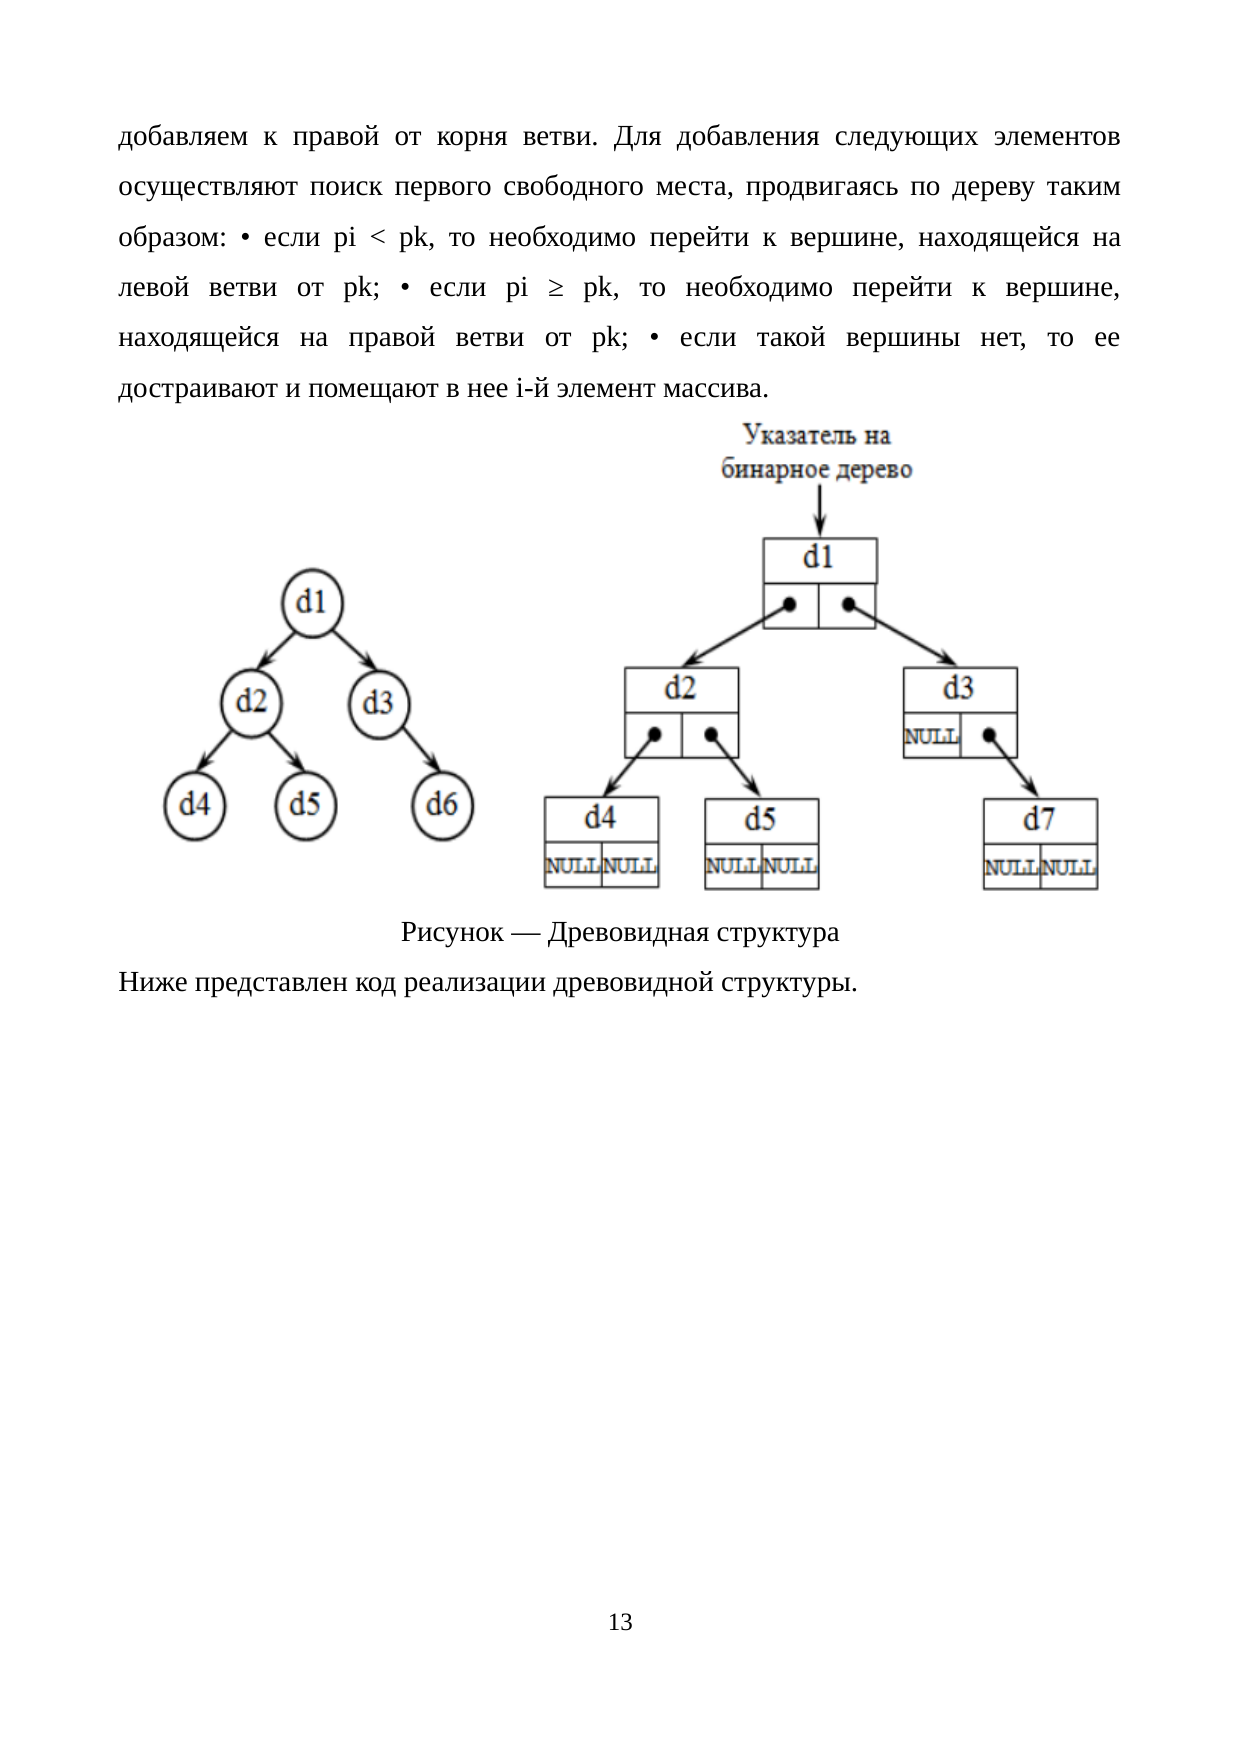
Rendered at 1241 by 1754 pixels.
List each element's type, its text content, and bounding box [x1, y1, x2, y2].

text Рисунок — Древовидная структура [118, 897, 1122, 947]
picture [118, 420, 1123, 897]
text Ниже представлен код реализации древовидной структуры. [118, 964, 1122, 998]
text добавляем к правой от корня ветви. Для добавления следующих элементов осуществляют поиск первого свободного места, продвигаясь по дереву таким образом: • если pi < pk, то необходимо перейти к вершине, находящейся на левой ветви от pk; • если pi ≥ pk, то необходимо перейти к вершине, находящейся на правой ветви от pk; • если такой вершины нет, то ее достраивают и помещают в нее i-й элемент массива. [118, 118, 1122, 403]
